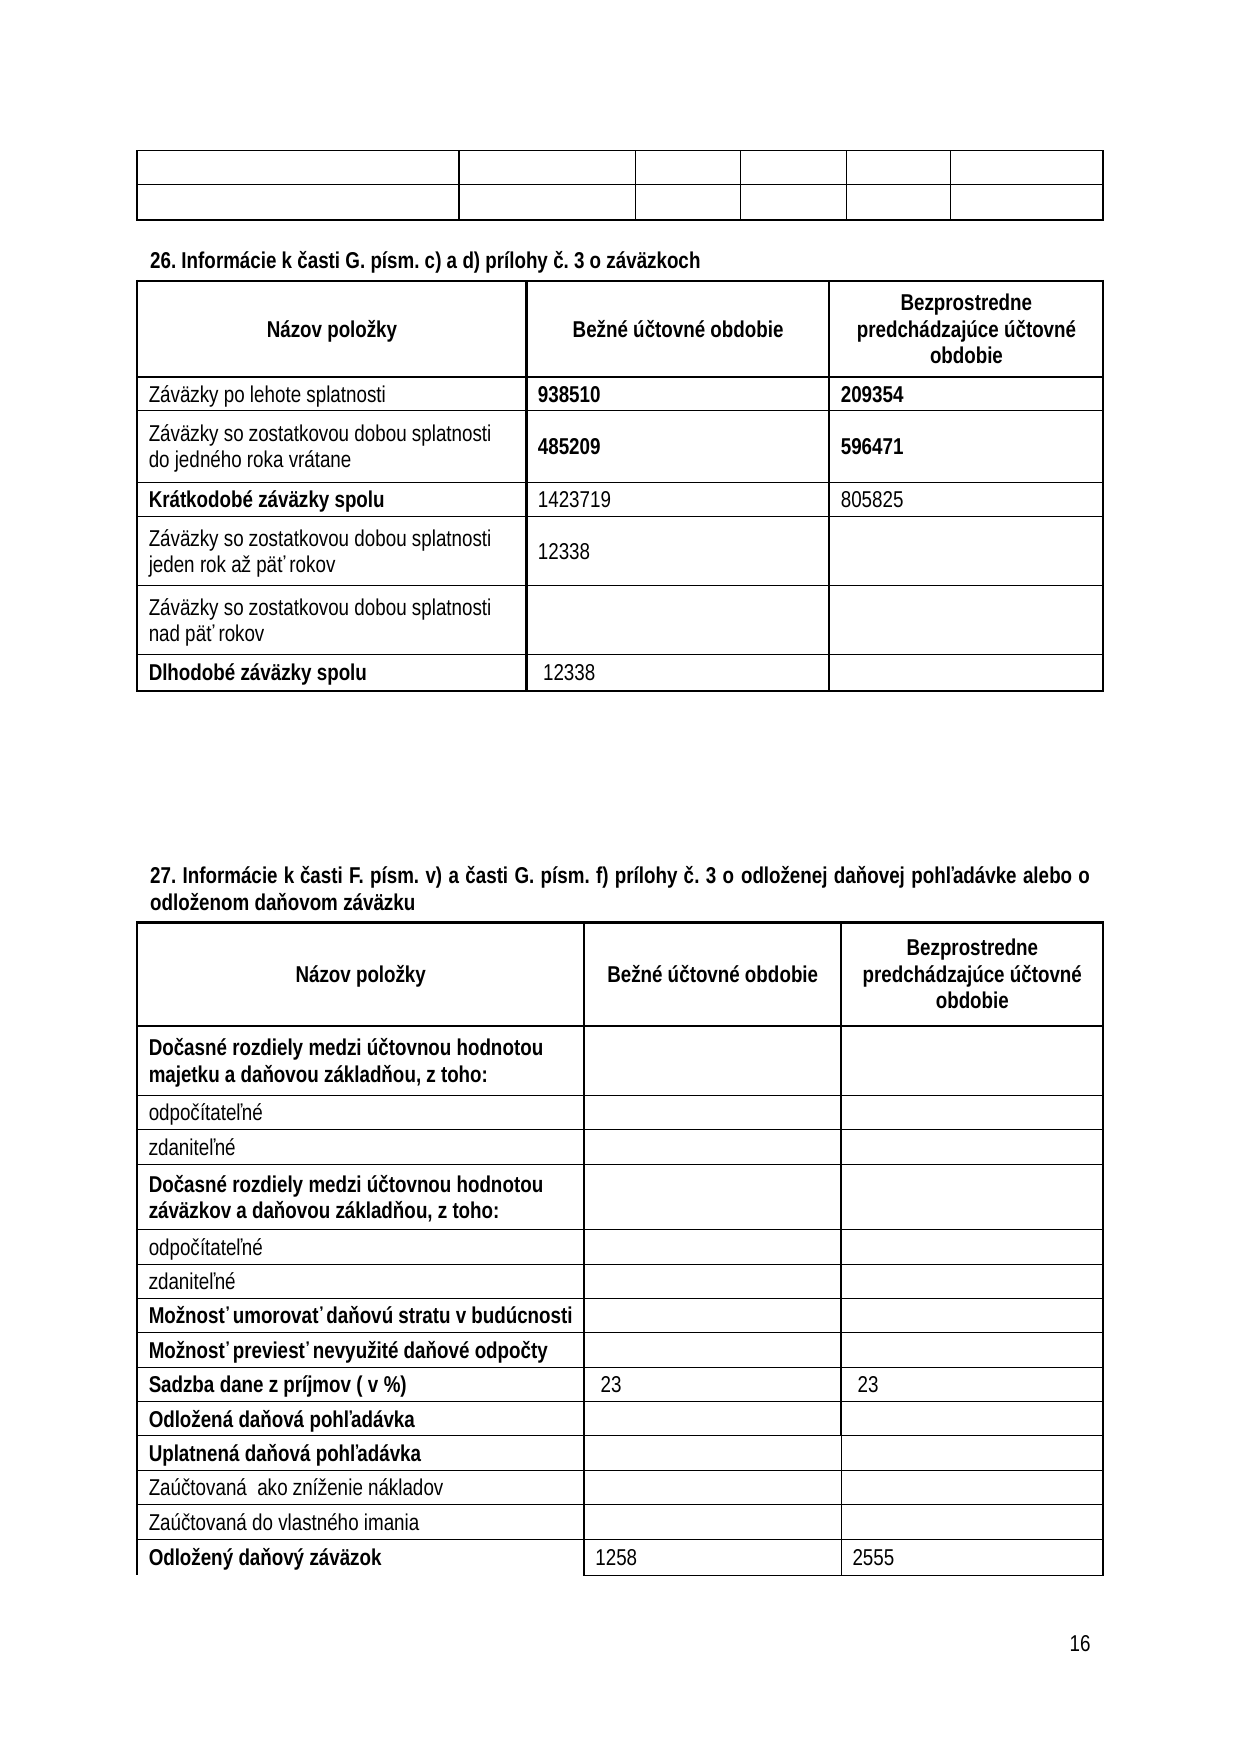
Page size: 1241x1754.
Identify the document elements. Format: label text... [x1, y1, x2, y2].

table_cell [842, 1402, 1102, 1435]
table_cell Sadzba dane z príjmov ( v %) [138, 1368, 583, 1401]
table_cell [842, 1505, 1102, 1538]
table_cell [585, 1096, 840, 1129]
title 26. Informácie k časti G. písm. c) a d) prílohy č. 3 o záväzkoch [150, 247, 1090, 273]
table_cell 23 [585, 1368, 840, 1401]
table_cell 1423719 [528, 483, 828, 516]
table_cell [951, 151, 1102, 184]
table_cell [842, 1265, 1102, 1298]
table_header Názov položky [138, 924, 583, 1024]
table_cell [842, 1027, 1102, 1095]
table_cell [585, 1265, 840, 1298]
table_cell [741, 185, 846, 219]
table_cell [842, 1471, 1102, 1504]
table_cell 209354 [830, 378, 1102, 410]
table_cell [528, 586, 828, 654]
table_header Bezprostredne predchádzajúce účtovné obdobie [830, 282, 1102, 376]
table_cell Zaúčtovaná do vlastného imania [138, 1505, 583, 1538]
table_cell [585, 1165, 840, 1229]
table_cell zdaniteľné [138, 1130, 583, 1163]
table_cell 12338 [528, 655, 828, 690]
table_cell [585, 1436, 841, 1470]
table_cell Krátkodobé záväzky spolu [138, 483, 525, 516]
table_cell [741, 151, 846, 184]
table_cell Záväzky po lehote splatnosti [138, 378, 525, 410]
table_cell 805825 [830, 483, 1102, 516]
table_cell 23 [842, 1368, 1102, 1401]
table_header Názov položky [138, 282, 525, 376]
table_cell Odložená daňová pohľadávka [138, 1402, 583, 1435]
title 27. Informácie k časti F. písm. v) a časti G. písm. f) prílohy č. 3 o odloženej daňovej pohľadávke alebo o odloženom daňovom záväzku [150, 862, 1090, 915]
table_cell 485209 [528, 411, 828, 482]
table_cell Zaúčtovaná ako zníženie nákladov [138, 1471, 583, 1504]
table_cell Možnosť umorovať daňovú stratu v budúcnosti [138, 1299, 583, 1332]
table_cell 938510 [528, 378, 828, 410]
table_cell 596471 [830, 411, 1102, 482]
table_cell [138, 185, 458, 219]
table_cell [842, 1299, 1102, 1332]
table_cell [585, 1130, 840, 1163]
table_cell Dočasné rozdiely medzi účtovnou hodnotou záväzkov a daňovou základňou, z toho: [138, 1165, 583, 1229]
table_cell [585, 1333, 840, 1367]
table_cell 1258 [585, 1540, 841, 1574]
table_cell Záväzky so zostatkovou dobou splatnosti do jedného roka vrátane [138, 411, 525, 482]
table_cell Záväzky so zostatkovou dobou splatnosti nad päť rokov [138, 586, 525, 654]
table_cell [830, 517, 1102, 585]
table_cell [842, 1436, 1102, 1470]
table_cell [585, 1505, 841, 1538]
table_cell [636, 185, 740, 219]
table_cell Dočasné rozdiely medzi účtovnou hodnotou majetku a daňovou základňou, z toho: [138, 1027, 583, 1095]
table_cell [585, 1471, 841, 1504]
table_cell [951, 185, 1102, 219]
table_cell [842, 1096, 1102, 1129]
table_cell Možnosť previesť nevyužité daňové odpočty [138, 1333, 583, 1367]
table_cell [847, 185, 950, 219]
table_header Bezprostredne predchádzajúce účtovné obdobie [842, 924, 1102, 1024]
table_cell [847, 151, 950, 184]
table_cell [460, 151, 635, 184]
table_cell odpočítateľné [138, 1230, 583, 1263]
table_header Bežné účtovné obdobie [528, 282, 828, 376]
table_cell [585, 1402, 840, 1435]
table_cell 2555 [842, 1540, 1102, 1574]
table_cell Dlhodobé záväzky spolu [138, 655, 525, 690]
table_cell zdaniteľné [138, 1265, 583, 1298]
table_cell odpočítateľné [138, 1096, 583, 1129]
table_cell [636, 151, 740, 184]
table_cell [138, 151, 458, 184]
table_cell Uplatnená daňová pohľadávka [138, 1436, 583, 1470]
table_cell [585, 1027, 840, 1095]
table_cell [842, 1333, 1102, 1367]
table_cell [842, 1230, 1102, 1263]
table_cell [830, 655, 1102, 690]
table_cell Záväzky so zostatkovou dobou splatnosti jeden rok až päť rokov [138, 517, 525, 585]
table_cell [842, 1130, 1102, 1163]
table_header Bežné účtovné obdobie [585, 924, 840, 1024]
table_cell [585, 1230, 840, 1263]
table_cell [460, 185, 635, 219]
table_cell 12338 [528, 517, 828, 585]
table_cell Odložený daňový záväzok [138, 1540, 583, 1574]
table_cell [830, 586, 1102, 654]
table_cell [585, 1299, 840, 1332]
table_cell [842, 1165, 1102, 1229]
